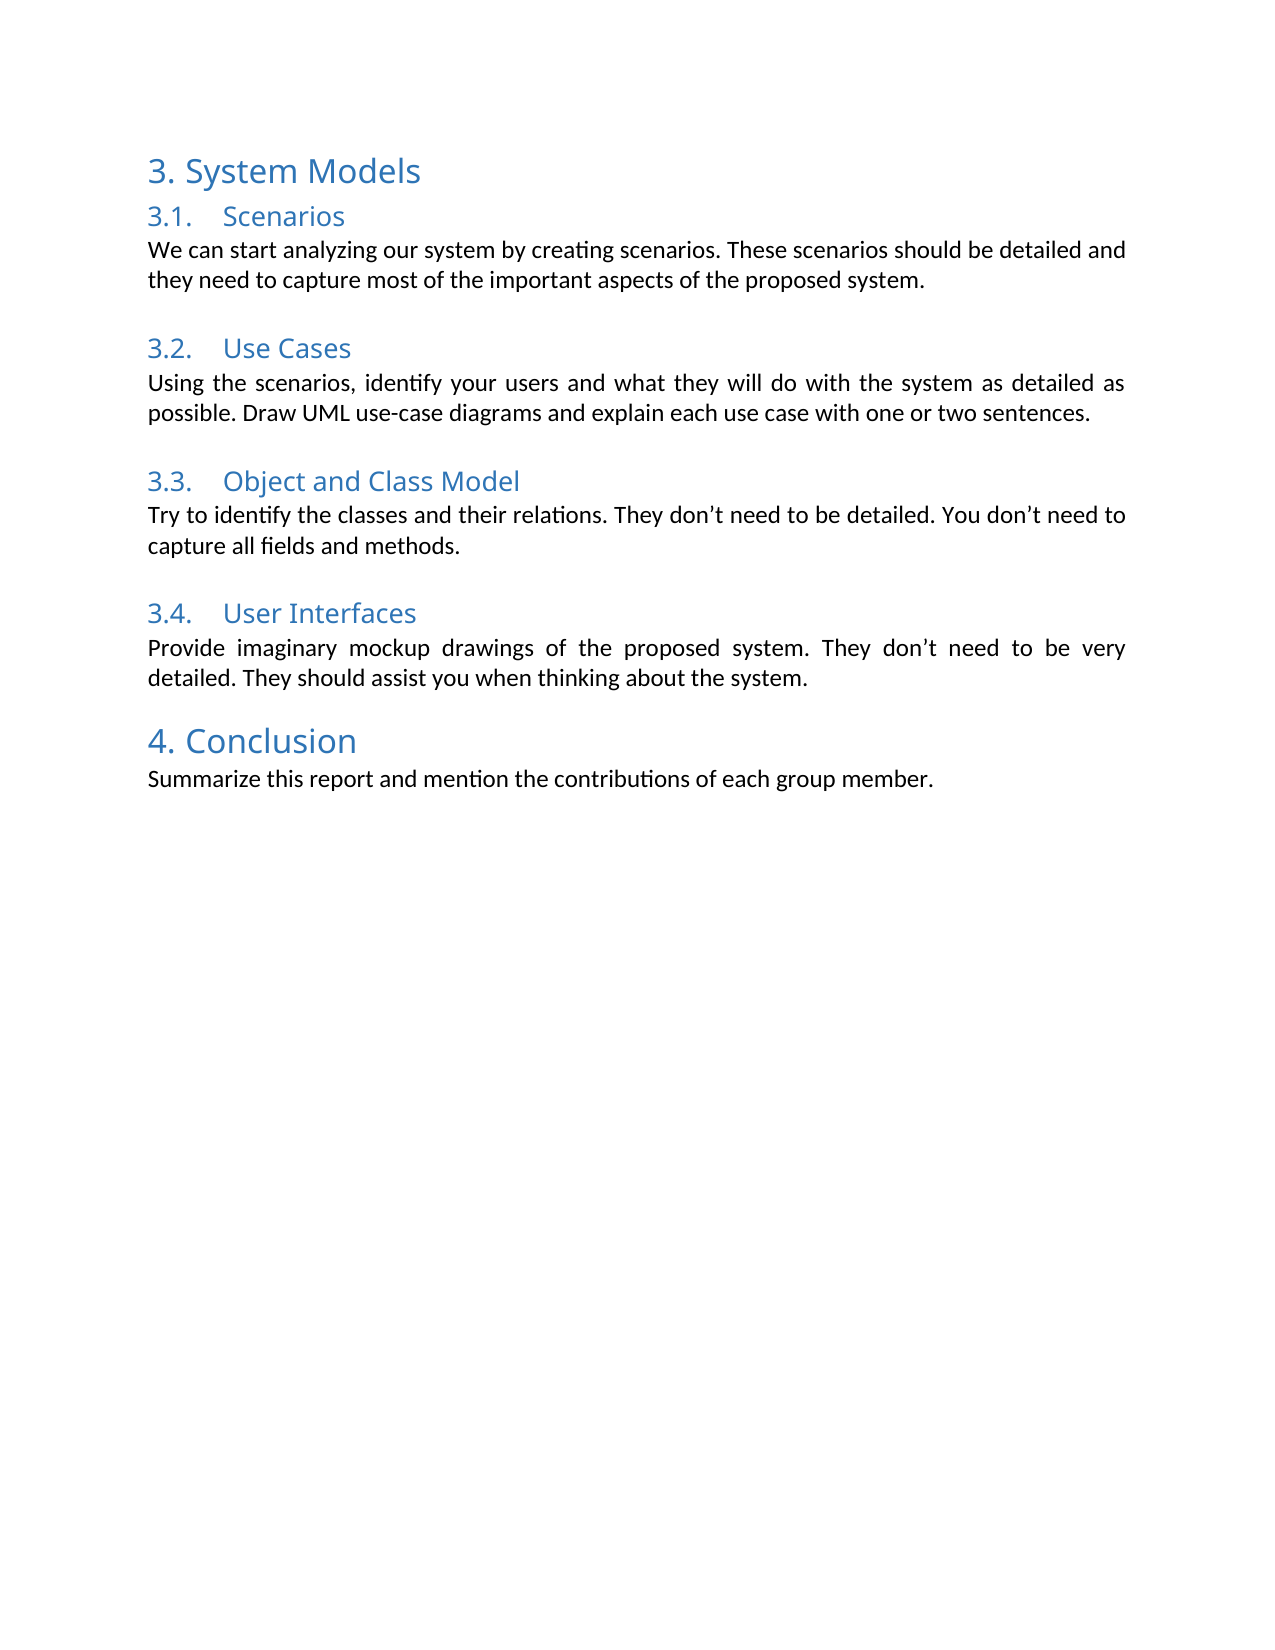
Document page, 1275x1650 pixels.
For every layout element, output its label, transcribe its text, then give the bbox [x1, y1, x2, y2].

text Provide imaginary mockup drawings of the proposed system. They don’t need to be very detailed. They should assist you when thinking about the system. [148, 632, 1127, 693]
subtitle System Models [148, 148, 1127, 193]
subtitle User Interfaces [147, 595, 1127, 632]
subtitle Scenarios [147, 197, 1127, 234]
text We can start analyzing our system by creating scenarios. These scenarios should be detailed and they need to capture most of the important aspects of the proposed system. [148, 234, 1127, 295]
text Summarize this report and mention the contributions of each group member. [148, 763, 1127, 794]
text Try to identify the classes and their relations. They don’t need to be detailed. You don’t need to capture all fields and methods. [148, 499, 1127, 560]
subtitle Use Cases [147, 330, 1127, 367]
text Using the scenarios, identify your users and what they will do with the system as detailed as possible. Draw UML use-case diagrams and explain each use case with one or two sentences. [148, 367, 1127, 428]
subtitle Object and Class Model [147, 462, 1127, 499]
subtitle Conclusion [148, 718, 1127, 763]
